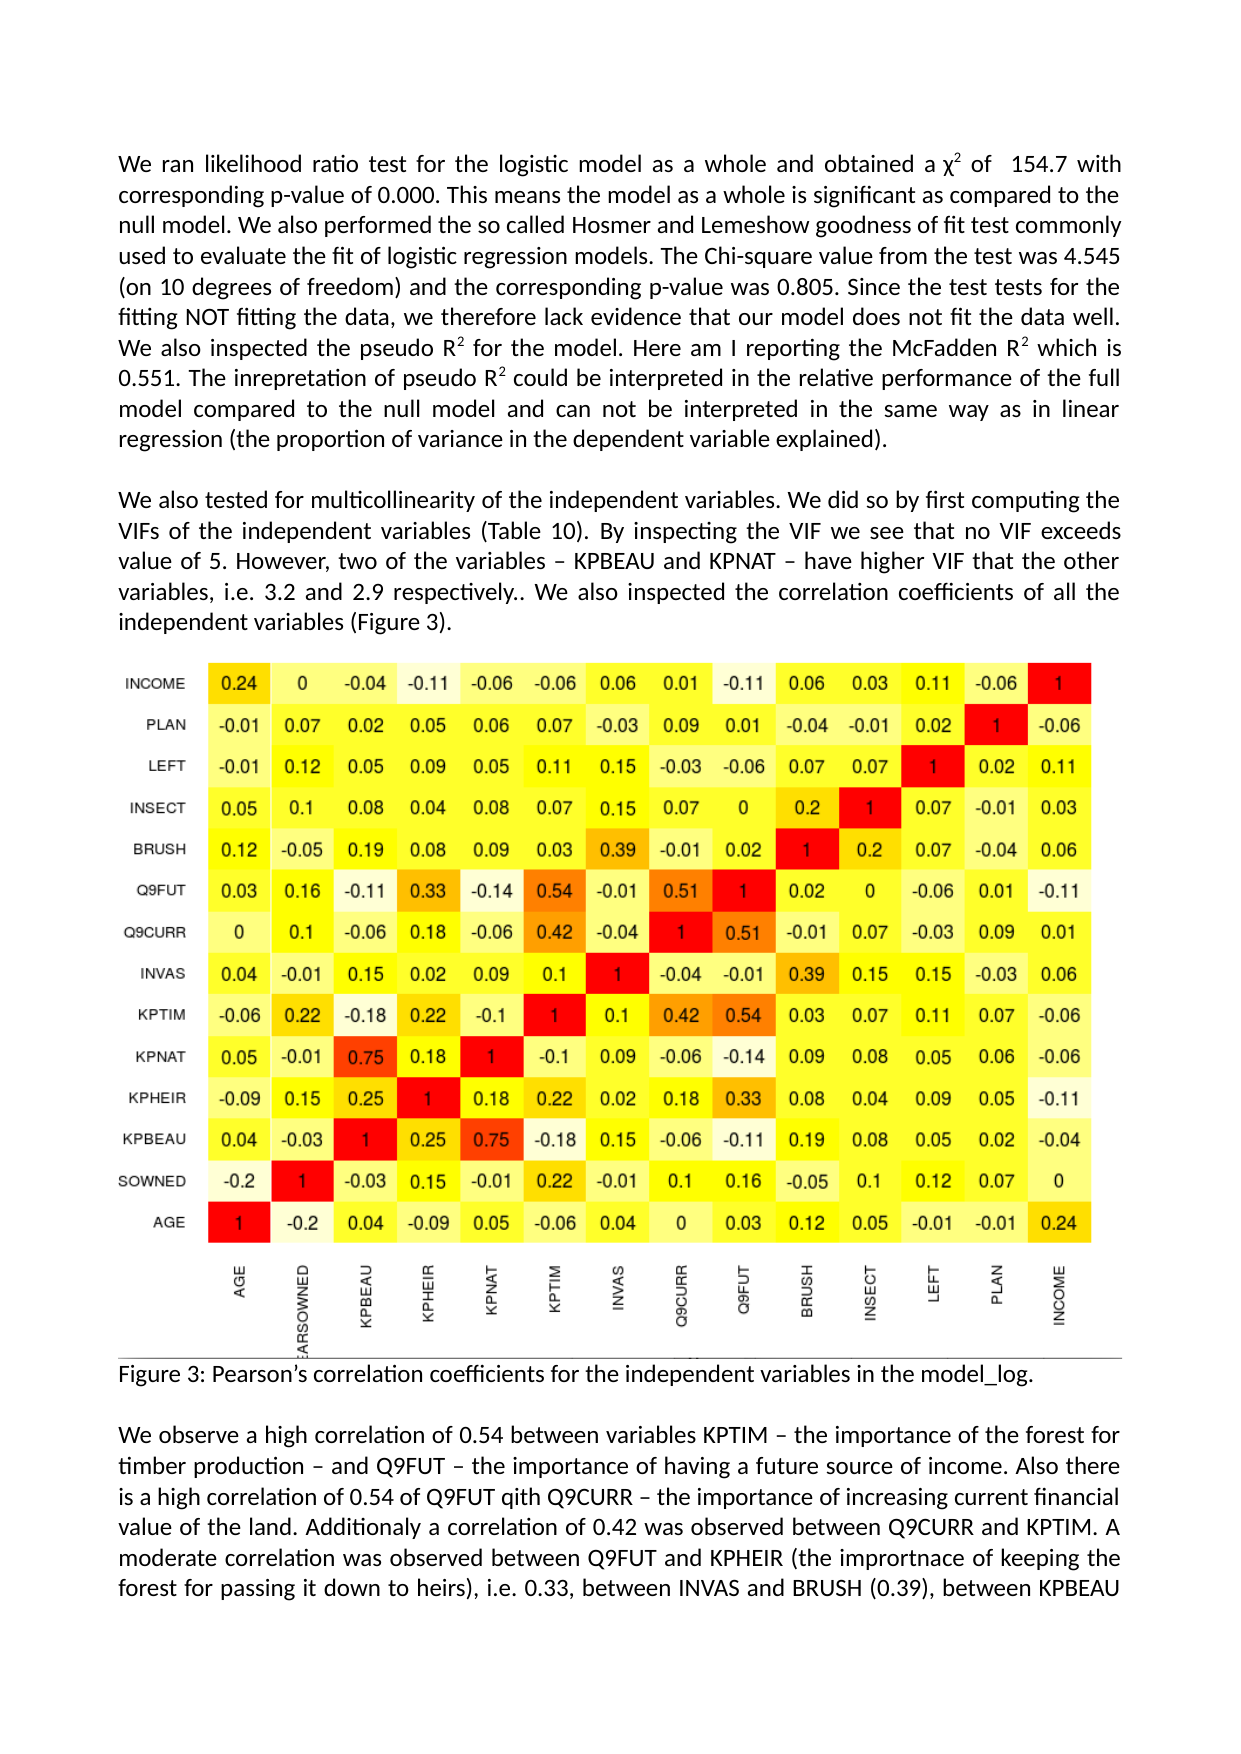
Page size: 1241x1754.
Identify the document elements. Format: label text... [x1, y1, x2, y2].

picture [118, 637, 1123, 1359]
text We ran likelihood ratio test for the logistic model as a whole and obtained a χ2 of 154.7 with corresponding p-value of 0.000. This means the model as a whole is significant as compared to the null model. We also performed the so called Hosmer and Lemeshow goodness of fit test commonly used to evaluate the fit of logistic regression models. The Chi-square value from the test was 4.545 (on 10 degrees of freedom) and the corresponding p-value was 0.805. Since the test tests for the fitting NOT fitting the data, we therefore lack evidence that our model does not fit the data well. We also inspected the pseudo R2 for the model. Here am I reporting the McFadden R2 which is 0.551. The inrepretation of pseudo R2 could be interpreted in the relative performance of the full model compared to the null model and can not be interpreted in the same way as in linear regression (the proportion of variance in the dependent variable explained). [118, 149, 1122, 454]
text We also tested for multicollinearity of the independent variables. We did so by first computing the VIFs of the independent variables (Table 10). By inspecting the VIF we see that no VIF exceeds value of 5. However, two of the variables – KPBEAU and KPNAT – have higher VIF that the other variables, i.e. 3.2 and 2.9 respectively.. We also inspected the correlation coefficients of all the independent variables (Figure 3). [118, 484, 1122, 637]
text We observe a high correlation of 0.54 between variables KPTIM – the importance of the forest for timber production – and Q9FUT – the importance of having a future source of income. Also there is a high correlation of 0.54 of Q9FUT qith Q9CURR – the importance of increasing current financial value of the land. Additionaly a correlation of 0.42 was observed between Q9CURR and KPTIM. A moderate correlation was observed between Q9FUT and KPHEIR (the imprortnace of keeping the forest for passing it down to heirs), i.e. 0.33, between INVAS and BRUSH (0.39), between KPBEAU [118, 1419, 1122, 1603]
text Figure 3: Pearson’s correlation coefficients for the independent variables in the model_log. [118, 1359, 1122, 1389]
